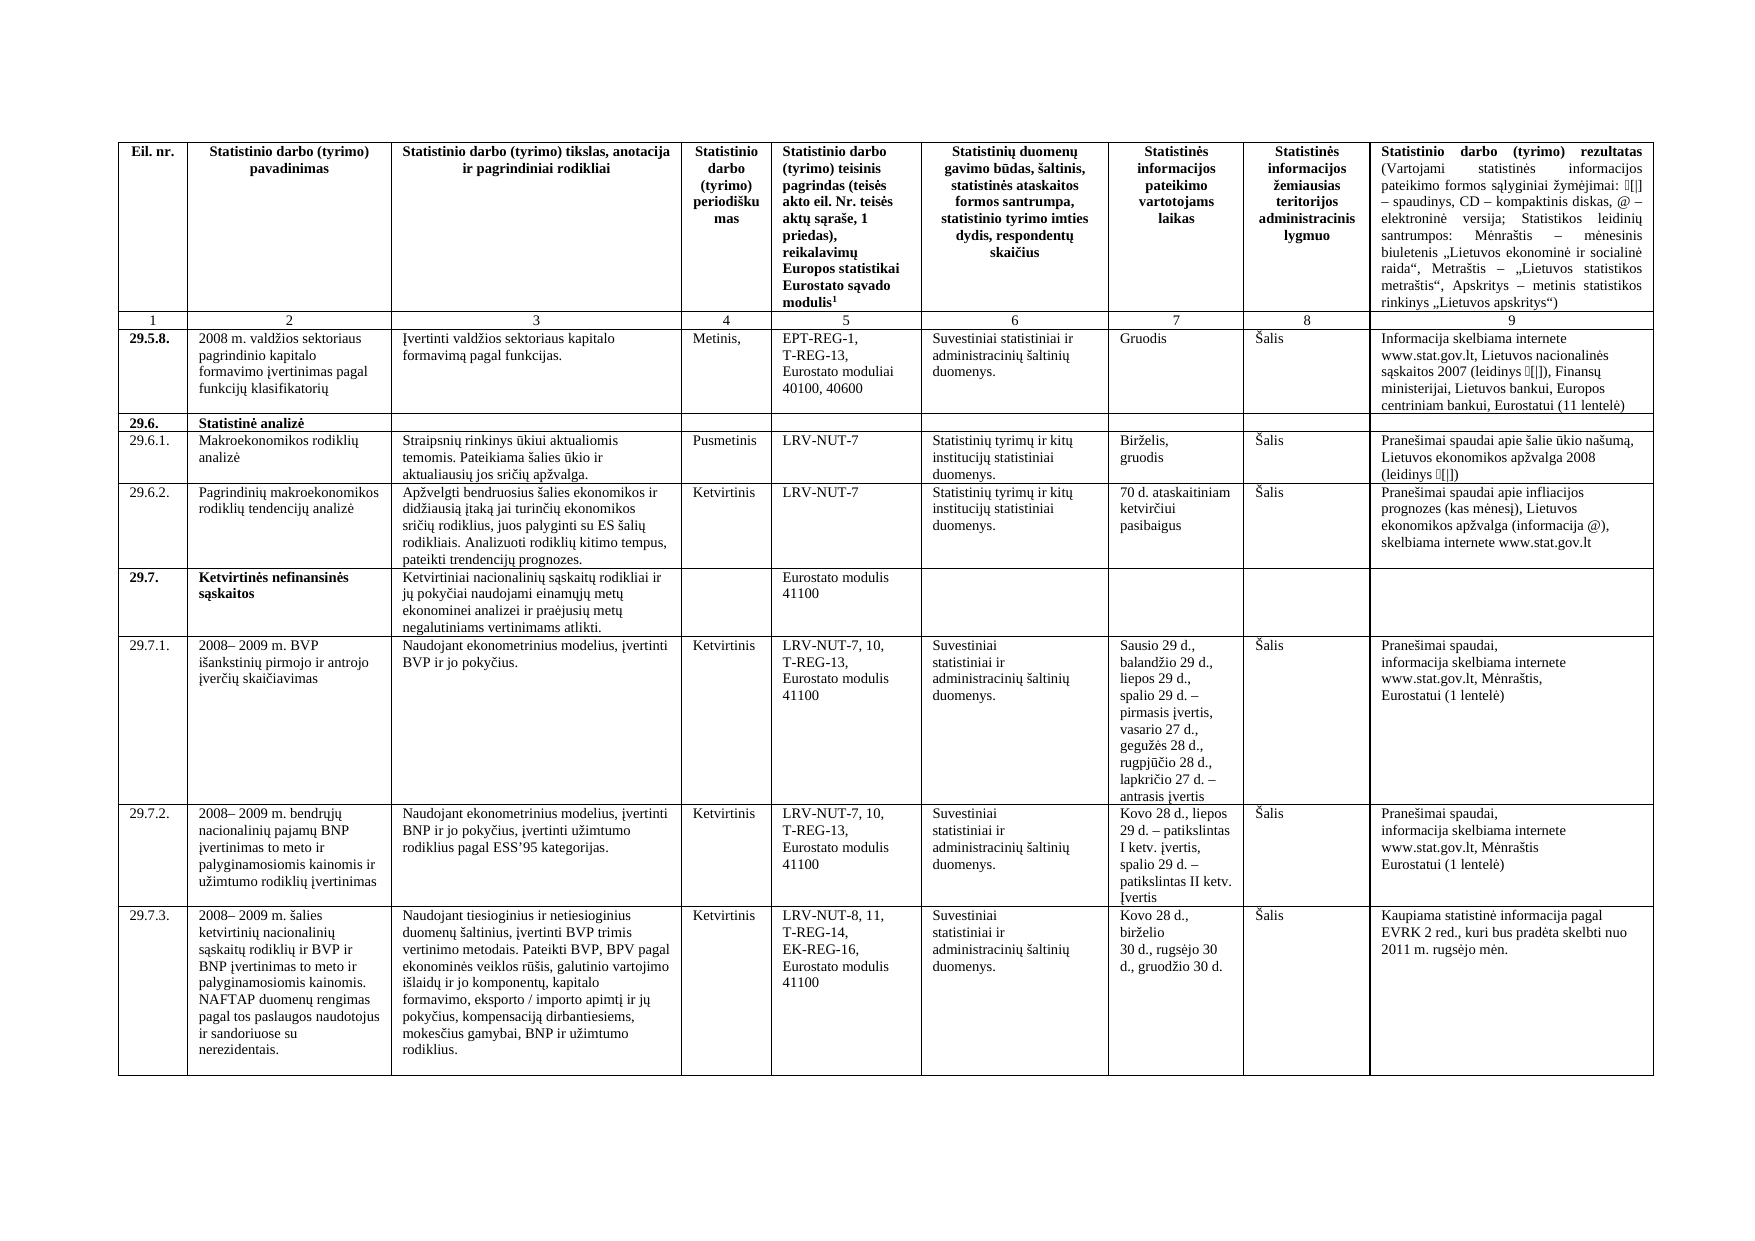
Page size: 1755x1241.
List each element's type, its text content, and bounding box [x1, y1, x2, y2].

table_cell LRV-NUT-8, 11, T-REG-14, EK-REG-16, Eurostato modulis 41100 [772, 907, 921, 1075]
table_cell LRV-NUT-7 [772, 484, 921, 567]
table_header Eil. nr. [119, 143, 187, 311]
table_cell Makroekonomikos rodiklių analizė [188, 432, 391, 482]
table_header Statistinio darbo (tyrimo) tikslas, anotacija ir pagrindiniai rodikliai [392, 143, 681, 311]
table_cell 4 [682, 312, 771, 328]
table_cell Įvertinti valdžios sektoriaus kapitalo formavimą pagal funkcijas. [392, 330, 681, 413]
table_cell Šalis [1244, 432, 1369, 482]
table_cell Ketvirtinis [682, 907, 771, 1075]
table_cell 2008– 2009 m. bendrųjų nacionalinių pajamų BNP įvertinimas to meto ir palyginamosiomis kainomis ir užimtumo rodiklių įvertinimas [188, 805, 391, 906]
table_cell [1244, 569, 1369, 636]
table_cell 29.5.8. [119, 330, 187, 413]
table_cell Apžvelgti bendruosius šalies ekonomikos ir didžiausią įtaką jai turinčių ekonomikos sričių rodiklius, juos palyginti su ES šalių rodikliais. Analizuoti rodiklių kitimo tempus, pateikti trendencijų prognozes. [392, 484, 681, 567]
table_cell Naudojant tiesioginius ir netiesioginius duomenų šaltinius, įvertinti BVP trimis vertinimo metodais. Pateikti BVP, BPV pagal ekonominės veiklos rūšis, galutinio vartojimo išlaidų ir jo komponentų, kapitalo formavimo, eksporto / importo apimtį ir jų pokyčius, kompensaciją dirbantiesiems, mokesčius gamybai, BNP ir užimtumo rodiklius. [392, 907, 681, 1075]
table_cell [682, 414, 771, 431]
table_header Statistinio darbo (tyrimo) periodiškumas [682, 143, 771, 311]
table_cell 9 [1371, 312, 1653, 328]
table_cell 5 [772, 312, 921, 328]
table_cell 3 [392, 312, 681, 328]
table_cell Ketvirtinis [682, 805, 771, 906]
table_cell Šalis [1244, 637, 1369, 804]
table_cell Informacija skelbiama internete www.stat.gov.lt, Lietuvos nacionalinės sąskaitos 2007 (leidinys [|]), Finansų ministerijai, Lietuvos bankui, Europos centriniam bankui, Eurostatui (11 lentelė) [1371, 330, 1653, 413]
table_cell Kovo 28 d., liepos 29 d. – patikslintas I ketv. įvertis, spalio 29 d. – patikslintas II ketv. Įvertis [1109, 805, 1243, 906]
table_cell 70 d. ataskaitiniam ketvirčiui pasibaigus [1109, 484, 1243, 567]
table_cell Naudojant ekonometrinius modelius, įvertinti BNP ir jo pokyčius, įvertinti užimtumo rodiklius pagal ESS’95 kategorijas. [392, 805, 681, 906]
table_cell 2008 m. valdžios sektoriaus pagrindinio kapitalo formavimo įvertinimas pagal funkcijų klasifikatorių [188, 330, 391, 413]
table_header Statistinio darbo (tyrimo) teisinis pagrindas (teisės akto eil. Nr. teisės aktų sąraše, 1 priedas), reikalavimų Europos statistikai Eurostato sąvado modulis1 [772, 143, 921, 311]
table_cell Birželis, gruodis [1109, 432, 1243, 482]
table_header Statistinės informacijos žemiausias teritorijos administracinis lygmuo [1244, 143, 1369, 311]
table_cell Ketvirtiniai nacionalinių sąskaitų rodikliai ir jų pokyčiai naudojami einamųjų metų ekonominei analizei ir praėjusių metų negalutiniams vertinimams atlikti. [392, 569, 681, 636]
table_cell Suvestiniai statistiniai ir administracinių šaltinių duomenys. [922, 330, 1108, 413]
table_header Statistinio darbo (tyrimo) rezultatas (Vartojami statistinės informacijos pateikimo formos sąlyginiai žymėjimai: [|] – spaudinys, CD – kompaktinis diskas, @ – elektroninė versija; Statistikos leidinių santrumpos: Mėnraštis – mėnesinis biuletenis „Lietuvos ekonominė ir socialinė raida“, Metraštis – „Lietuvos statistikos metraštis“, Apskritys – metinis statistikos rinkinys „Lietuvos apskritys“) [1371, 143, 1653, 311]
table_cell Pranešimai spaudai, informacija skelbiama internete www.stat.gov.lt, Mėnraštis, Eurostatui (1 lentelė) [1371, 637, 1653, 804]
table_cell 29.6.2. [119, 484, 187, 567]
table_cell Šalis [1244, 484, 1369, 567]
table_cell Pranešimai spaudai, informacija skelbiama internete www.stat.gov.lt, Mėnraštis Eurostatui (1 lentelė) [1371, 805, 1653, 906]
table_cell Naudojant ekonometrinius modelius, įvertinti BVP ir jo pokyčius. [392, 637, 681, 804]
table_cell [772, 414, 921, 431]
table_cell [1244, 414, 1369, 431]
table_header Statistinio darbo (tyrimo) pavadinimas [188, 143, 391, 311]
table_cell [922, 414, 1108, 431]
table_cell 2008– 2009 m. BVP išankstinių pirmojo ir antrojo įverčių skaičiavimas [188, 637, 391, 804]
table_cell Sausio 29 d., balandžio 29 d., liepos 29 d., spalio 29 d. – pirmasis įvertis, vasario 27 d., gegužės 28 d., rugpjūčio 28 d., lapkričio 27 d. – antrasis įvertis [1109, 637, 1243, 804]
table_cell LRV-NUT-7, 10, T-REG-13, Eurostato modulis 41100 [772, 805, 921, 906]
table_cell [922, 569, 1108, 636]
table_cell Pranešimai spaudai apie infliacijos prognozes (kas mėnesį), Lietuvos ekonomikos apžvalga (informacija @), skelbiama internete www.stat.gov.lt [1371, 484, 1653, 567]
table_cell [1109, 569, 1243, 636]
table_cell Ketvirtinis [682, 637, 771, 804]
table_cell 2008– 2009 m. šalies ketvirtinių nacionalinių sąskaitų rodiklių ir BVP ir BNP įvertinimas to meto ir palyginamosiomis kainomis. NAFTAP duomenų rengimas pagal tos paslaugos naudotojus ir sandoriuose su nerezidentais. [188, 907, 391, 1075]
table_cell [1371, 569, 1653, 636]
table_cell Kaupiama statistinė informacija pagal EVRK 2 red., kuri bus pradėta skelbti nuo 2011 m. rugsėjo mėn. [1371, 907, 1653, 1075]
table_cell Pusmetinis [682, 432, 771, 482]
table_cell Pranešimai spaudai apie šalie ūkio našumą, Lietuvos ekonomikos apžvalga 2008 (leidinys [|]) [1371, 432, 1653, 482]
table_cell 2 [188, 312, 391, 328]
table_cell 29.7. [119, 569, 187, 636]
table_cell 29.7.2. [119, 805, 187, 906]
table_cell Suvestiniai statistiniai ir administracinių šaltinių duomenys. [922, 907, 1108, 1075]
table_cell Suvestiniai statistiniai ir administracinių šaltinių duomenys. [922, 637, 1108, 804]
table_cell 29.6. [119, 414, 187, 431]
table_cell [392, 414, 681, 431]
table_cell 8 [1244, 312, 1369, 328]
table_cell Šalis [1244, 907, 1369, 1075]
table_cell Ketvirtinis [682, 484, 771, 567]
table_cell Eurostato modulis 41100 [772, 569, 921, 636]
table_cell 29.7.1. [119, 637, 187, 804]
table_cell Suvestiniai statistiniai ir administracinių šaltinių duomenys. [922, 805, 1108, 906]
table_cell 29.7.3. [119, 907, 187, 1075]
table_cell LRV-NUT-7 [772, 432, 921, 482]
table_cell Šalis [1244, 805, 1369, 906]
table_header Statistinės informacijos pateikimo vartotojams laikas [1109, 143, 1243, 311]
table_cell 6 [922, 312, 1108, 328]
table_cell Gruodis [1109, 330, 1243, 413]
table_cell Kovo 28 d., birželio 30 d., rugsėjo 30 d., gruodžio 30 d. [1109, 907, 1243, 1075]
table_cell 1 [119, 312, 187, 328]
table_cell 7 [1109, 312, 1243, 328]
table_cell LRV-NUT-7, 10, T-REG-13, Eurostato modulis 41100 [772, 637, 921, 804]
table_cell Statistinių tyrimų ir kitų institucijų statistiniai duomenys. [922, 432, 1108, 482]
table_cell Ketvirtinės nefinansinės sąskaitos [188, 569, 391, 636]
table_cell Šalis [1244, 330, 1369, 413]
table_cell Metinis, [682, 330, 771, 413]
table_header Statistinių duomenų gavimo būdas, šaltinis, statistinės ataskaitos formos santrumpa, statistinio tyrimo imties dydis, respondentų skaičius [922, 143, 1108, 311]
table_cell Statistinė analizė [188, 414, 391, 431]
table_cell Pagrindinių makroekonomikos rodiklių tendencijų analizė [188, 484, 391, 567]
table_cell EPT-REG-1, T-REG-13, Eurostato moduliai 40100, 40600 [772, 330, 921, 413]
table_cell 29.6.1. [119, 432, 187, 482]
table_cell [1109, 414, 1243, 431]
table_cell [1371, 414, 1653, 431]
table_cell [682, 569, 771, 636]
table_cell Statistinių tyrimų ir kitų institucijų statistiniai duomenys. [922, 484, 1108, 567]
